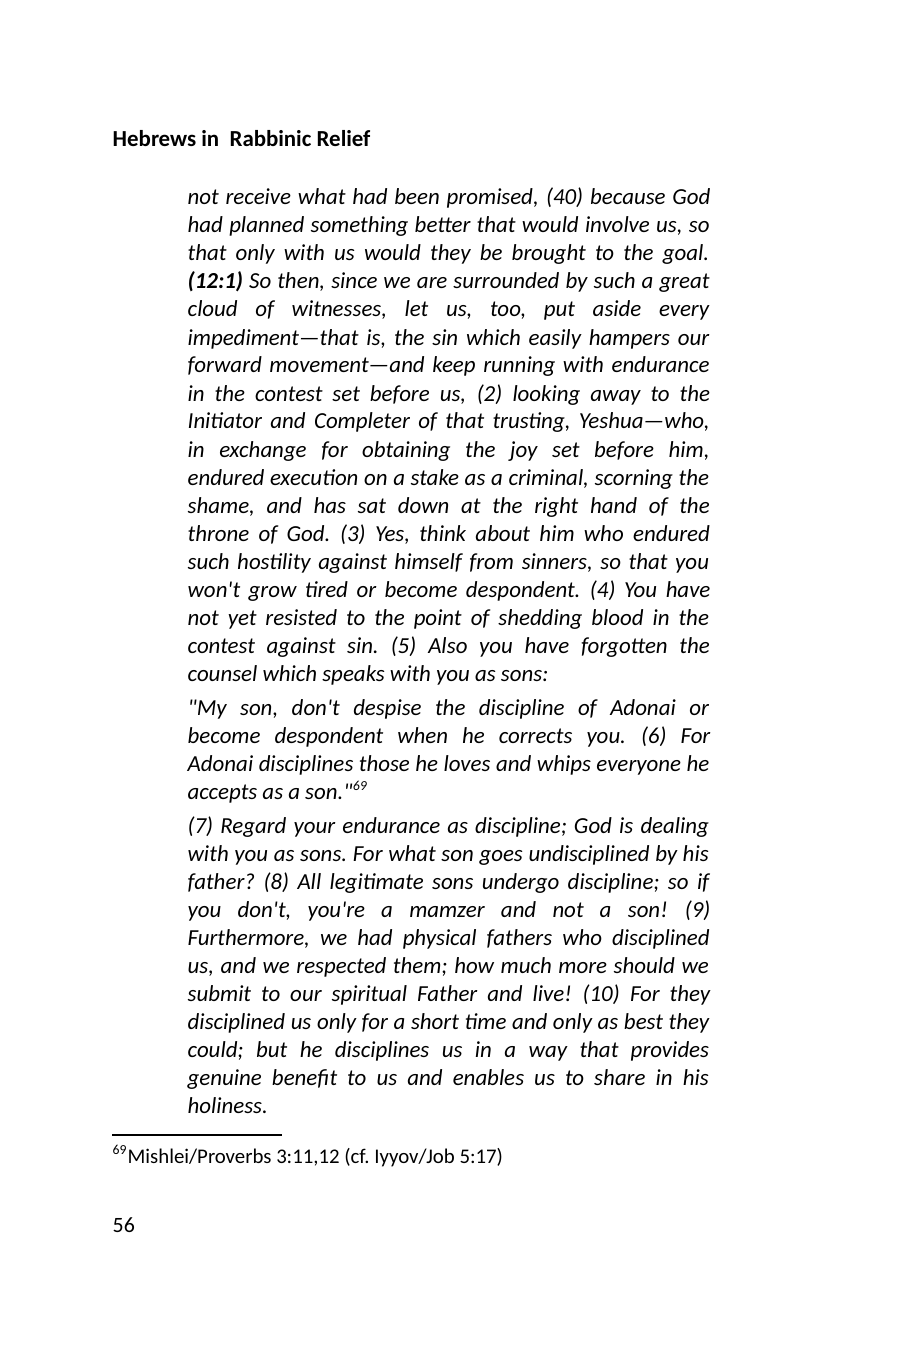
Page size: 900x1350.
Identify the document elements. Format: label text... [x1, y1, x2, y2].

text (7) Regard your endurance as discipline; God is dealing with you as sons. For what son goes undisciplined by his father? (8) All legitimate sons undergo discipline; so if you don't, you're a mamzer and not a son! (9) Furthermore, we had physical fathers who disciplined us, and we respected them; how much more should we submit to our spiritual Father and live! (10) For they disciplined us only for a short time and only as best they could; but he disciplines us in a way that provides genuine benefit to us and enables us to share in his holiness. [187, 811, 712, 1119]
text Mishlei/Proverbs 3:11,12 (cf. Iyyov/Job 5:17) [112, 1141, 787, 1169]
text "My son, don't despise the discipline of Adonai or become despondent when he corrects you. (6) For Adonai disciplines those he loves and whips everyone he accepts as a son." [187, 693, 712, 805]
text not receive what had been promised, (40) because God had planned something better that would involve us, so that only with us would they be brought to the goal. (12:1) So then, since we are surrounded by such a great cloud of witnesses, let us, too, put aside every impediment—that is, the sin which easily hampers our forward movement—and keep running with endurance in the contest set before us, (2) looking away to the Initiator and Completer of that trusting, Yeshua—who, in exchange for obtaining the joy set before him, endured execution on a stake as a criminal, scorning the shame, and has sat down at the right hand of the throne of God. (3) Yes, think about him who endured such hostility against himself from sinners, so that you won't grow tired or become despondent. (4) You have not yet resisted to the point of shedding blood in the contest against sin. (5) Also you have forgotten the counsel which speaks with you as sons: [187, 182, 712, 687]
